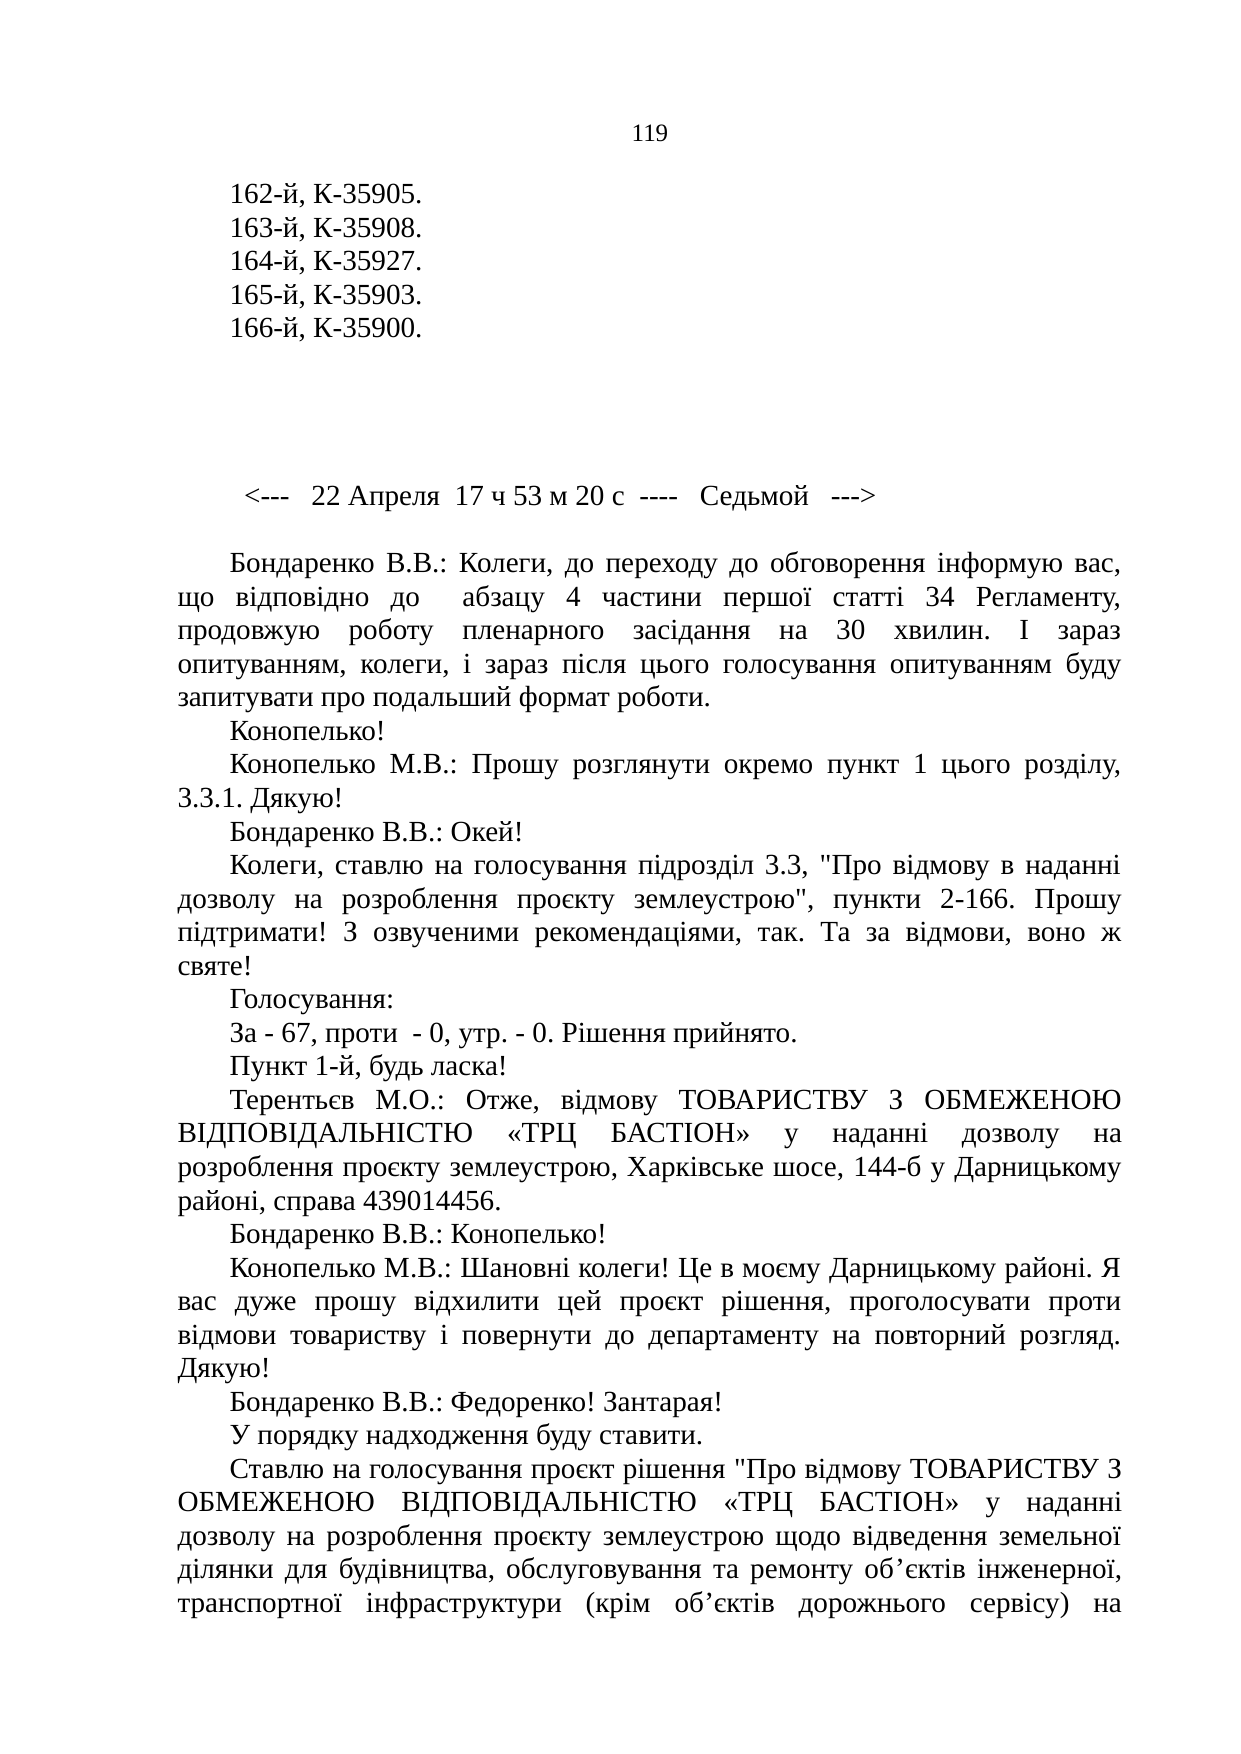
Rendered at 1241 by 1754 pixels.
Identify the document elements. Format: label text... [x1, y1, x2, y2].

text За - 67, проти - 0, утр. - 0. Рішення прийнято. [177, 1015, 1122, 1048]
text <--- 22 Апреля 17 ч 53 м 20 с ---- Седьмой ---> [177, 478, 1122, 512]
text Конопелько! [177, 713, 1122, 747]
text 166-й, К-35900. [177, 311, 1122, 344]
text 163-й, К-35908. [177, 210, 1122, 243]
text Колеги, ставлю на голосування підрозділ 3.3, "Про відмову в наданні дозволу на розроблення проєкту землеустрою", пункти 2-166. Прошу підтримати! З озвученими рекомендаціями, так. Та за відмови, воно ж святе! [177, 847, 1122, 981]
text Терентьєв М.О.: Отже, відмову ТОВАРИСТВУ З ОБМЕЖЕНОЮ ВІДПОВІДАЛЬНІСТЮ «ТРЦ БАСТІОН» у наданні дозволу на розроблення проєкту землеустрою, Харківське шосе, 144-б у Дарницькому районі, справа 439014456. [177, 1082, 1122, 1216]
text 164-й, К-35927. [177, 243, 1122, 277]
text Бондаренко В.В.: Конопелько! [177, 1216, 1122, 1250]
text Ставлю на голосування проєкт рішення "Про відмову ТОВАРИСТВУ З ОБМЕЖЕНОЮ ВІДПОВІДАЛЬНІСТЮ «ТРЦ БАСТІОН» у наданні дозволу на розроблення проєкту землеустрою щодо відведення земельної ділянки для будівництва, обслуговування та ремонту об’єктів інженерної, транспортної інфраструктури (крім об’єктів дорожнього сервісу) на [177, 1451, 1122, 1619]
text Бондаренко В.В.: Федоренко! Зантарая! [177, 1384, 1122, 1417]
text Конопелько М.В.: Шановні колеги! Це в моєму Дарницькому районі. Я вас дуже прошу відхилити цей проєкт рішення, проголосувати проти відмови товариству і повернути до департаменту на повторний розгляд. Дякую! [177, 1250, 1122, 1384]
text У порядку надходження буду ставити. [177, 1417, 1122, 1451]
text Пункт 1-й, будь ласка! [177, 1048, 1122, 1082]
text Конопелько М.В.: Прошу розглянути окремо пункт 1 цього розділу, 3.3.1. Дякую! [177, 747, 1122, 814]
text Бондаренко В.В.: Окей! [177, 814, 1122, 847]
text Бондаренко В.В.: Колеги, до переходу до обговорення інформую вас, що відповідно до абзацу 4 частини першої статті 34 Регламенту, продовжую роботу пленарного засідання на 30 хвилин. І зараз опитуванням, колеги, і зараз після цього голосування опитуванням буду запитувати про подальший формат роботи. [177, 545, 1122, 713]
text Голосування: [177, 981, 1122, 1015]
text 165-й, К-35903. [177, 277, 1122, 311]
text 162-й, К-35905. [177, 176, 1122, 210]
